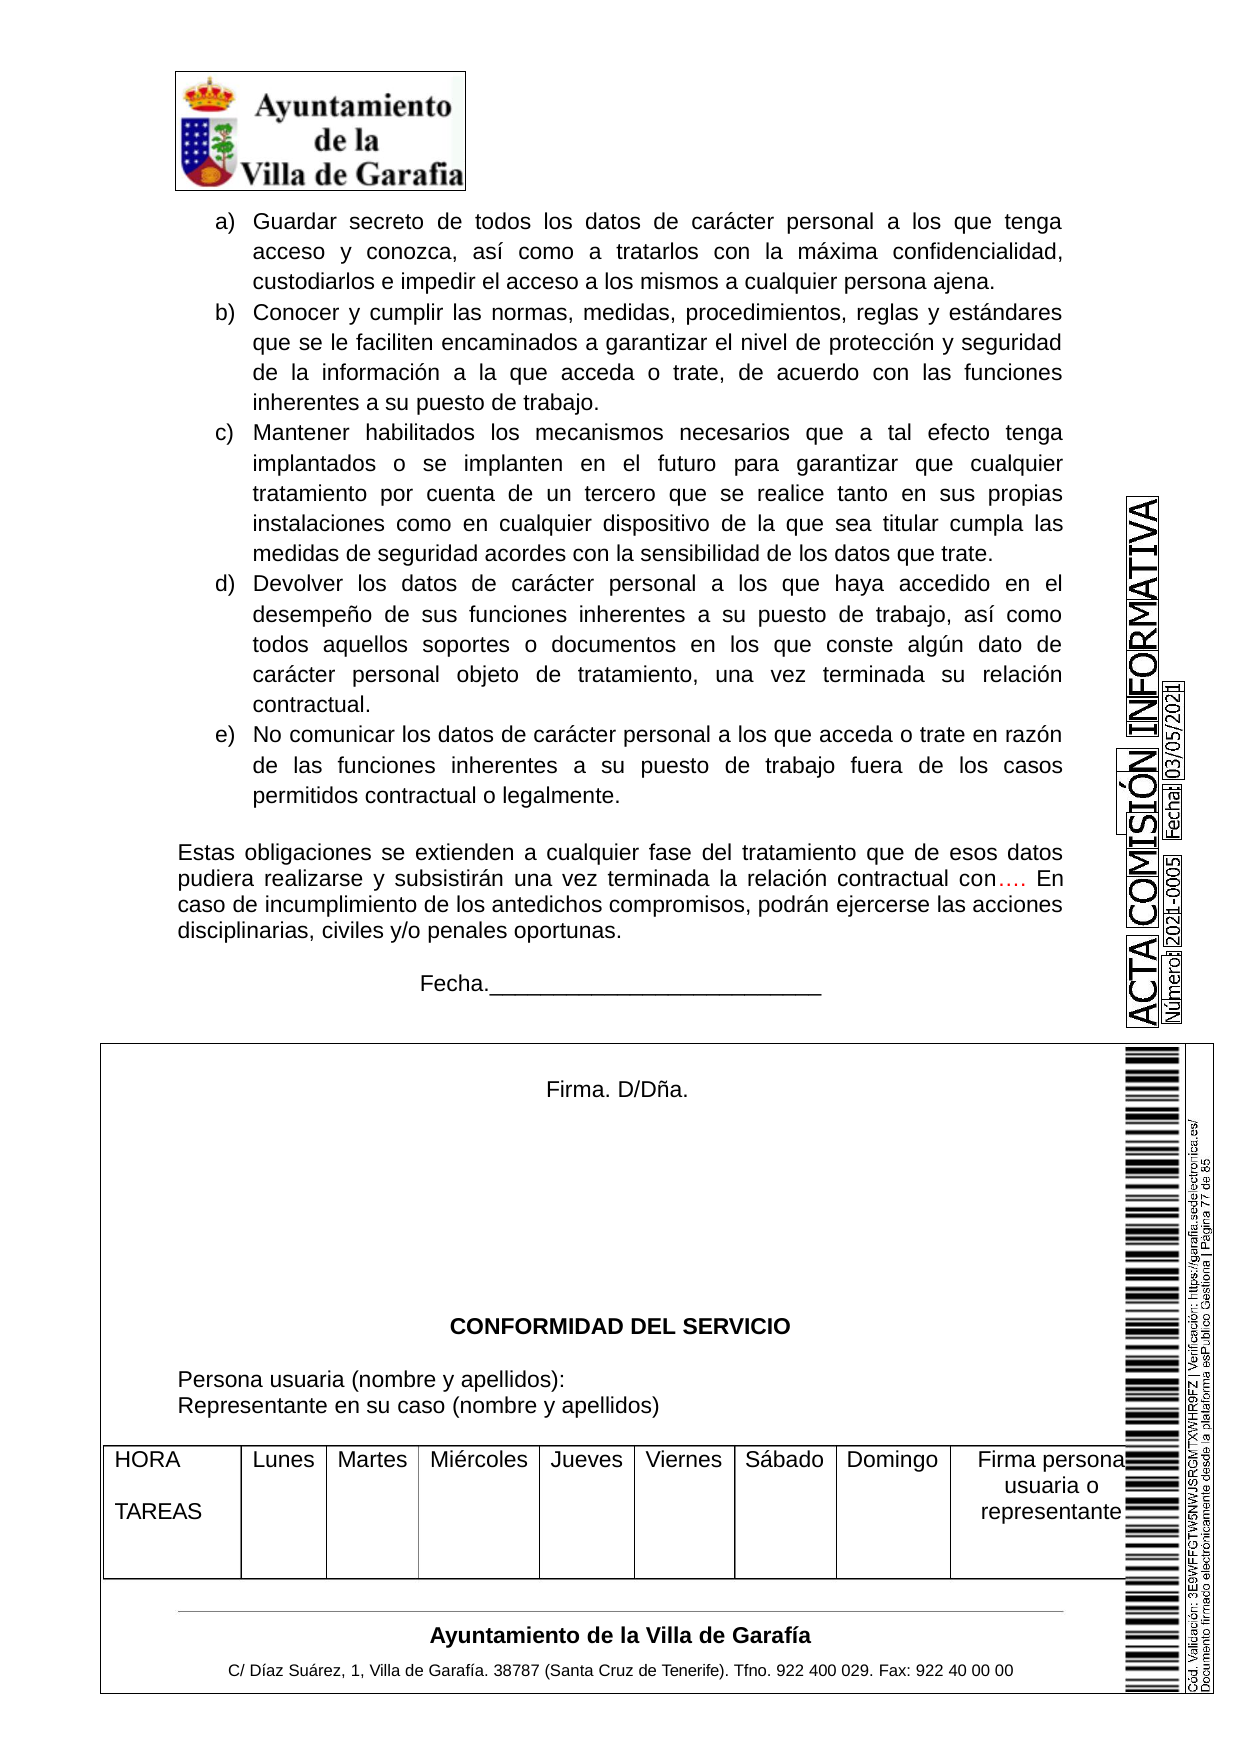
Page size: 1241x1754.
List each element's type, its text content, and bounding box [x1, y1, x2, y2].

picture [1162, 1000, 1181, 1023]
picture [1163, 692, 1184, 779]
text Lunes Martes Miércoles Jueves Viernes Sábado Domingo [252, 1447, 963, 1472]
picture [1127, 698, 1158, 721]
text permitidos contractual o legalmente. [252, 783, 1088, 808]
text Persona usuaria (nombre y apellidos): [177, 1367, 684, 1392]
text representante [981, 1499, 1147, 1525]
picture [176, 72, 465, 190]
picture [1164, 856, 1181, 913]
picture [1117, 772, 1158, 834]
text implantados o se implanten en el futuro para garantizar que cualquier [252, 451, 1088, 476]
picture [1127, 722, 1158, 736]
picture [1117, 749, 1158, 771]
text HORA [114, 1447, 206, 1472]
text Firma. D/Dña. [546, 1077, 714, 1102]
text e) No comunicar los datos de carácter personal a los que acceda o trate en razón [215, 722, 1088, 748]
text contractual. [252, 692, 1088, 718]
text tratamiento por cuenta de un tercero que se realice tanto en sus propias [252, 481, 1088, 506]
picture [1127, 849, 1158, 876]
picture [1163, 790, 1181, 839]
text custodiarlos e impedir el acceso a los mismos a cualquier persona ajena. [252, 269, 1088, 295]
picture [1127, 877, 1158, 927]
text d) Devolver los datos de carácter personal a los que haya accedido en el [215, 571, 1088, 597]
text C/ Díaz Suárez, 1, Villa de Garafía. 38787 (Santa Cruz de Tenerife). Tfno. 922 400 029. Fax: 922 40 00 00 [228, 1662, 1037, 1680]
text CONFORMIDAD DEL SERVICIO [449, 1314, 816, 1339]
text desempeño de sus funciones inherentes a su puesto de trabajo, así como [252, 602, 1088, 627]
text pudiera realizarse y subsistirán una vez terminada la relación contractual con…. En [177, 866, 1088, 891]
picture [1163, 682, 1184, 691]
text carácter personal objeto de tratamiento, una vez terminada su relación [252, 662, 1088, 688]
text medidas de seguridad acordes con la sensibilidad de los datos que trate. [252, 541, 1088, 567]
picture [1162, 956, 1181, 999]
text Representante en su caso (nombre y apellidos) [177, 1393, 684, 1418]
text TAREAS [114, 1499, 231, 1525]
picture [1127, 600, 1158, 650]
text disciplinarias, civiles y/o penales oportunas. [177, 918, 1088, 944]
text de la información a la que acceda o trate, de acuerdo con las funciones [252, 360, 1088, 386]
text de las funciones inherentes a su puesto de trabajo fuera de los casos [252, 753, 1088, 778]
text b) Conocer y cumplir las normas, medidas, procedimientos, reglas y estándares [215, 299, 1088, 325]
text acceso y conozca, así como a tratarlos con la máxima confidencialidad, [252, 239, 1088, 265]
text inherentes a su puesto de trabajo. [252, 390, 1088, 416]
picture [1163, 785, 1181, 789]
picture [101, 1044, 1185, 1693]
text Fecha.__________________________ [419, 971, 846, 997]
text que se le faciliten encaminados a garantizar el nivel de protección y seguridad [252, 330, 1088, 355]
text Firma persona [977, 1447, 1150, 1472]
picture [1127, 651, 1158, 696]
picture [1127, 936, 1158, 1027]
picture [1186, 1044, 1213, 1693]
text usuaria o [1004, 1473, 1123, 1499]
picture [1164, 914, 1181, 946]
text caso de incumplimiento de los antedichos compromisos, podrán ejercerse las acciones [177, 892, 1088, 918]
picture [1127, 813, 1158, 848]
text Ayuntamiento de la Villa de Garafía [429, 1623, 836, 1648]
text todos aquellos soportes o documentos en los que conste algún dato de [252, 632, 1088, 657]
text Estas obligaciones se extienden a cualquier fase del tratamiento que de esos datos [177, 839, 1088, 865]
text instalaciones como en cualquier dispositivo de la que sea titular cumpla las [252, 511, 1088, 537]
picture [1127, 497, 1158, 599]
text c) Mantener habilitados los mecanismos necesarios que a tal efecto tenga [215, 420, 1088, 446]
text a) Guardar secreto de todos los datos de carácter personal a los que tenga [215, 209, 1088, 234]
